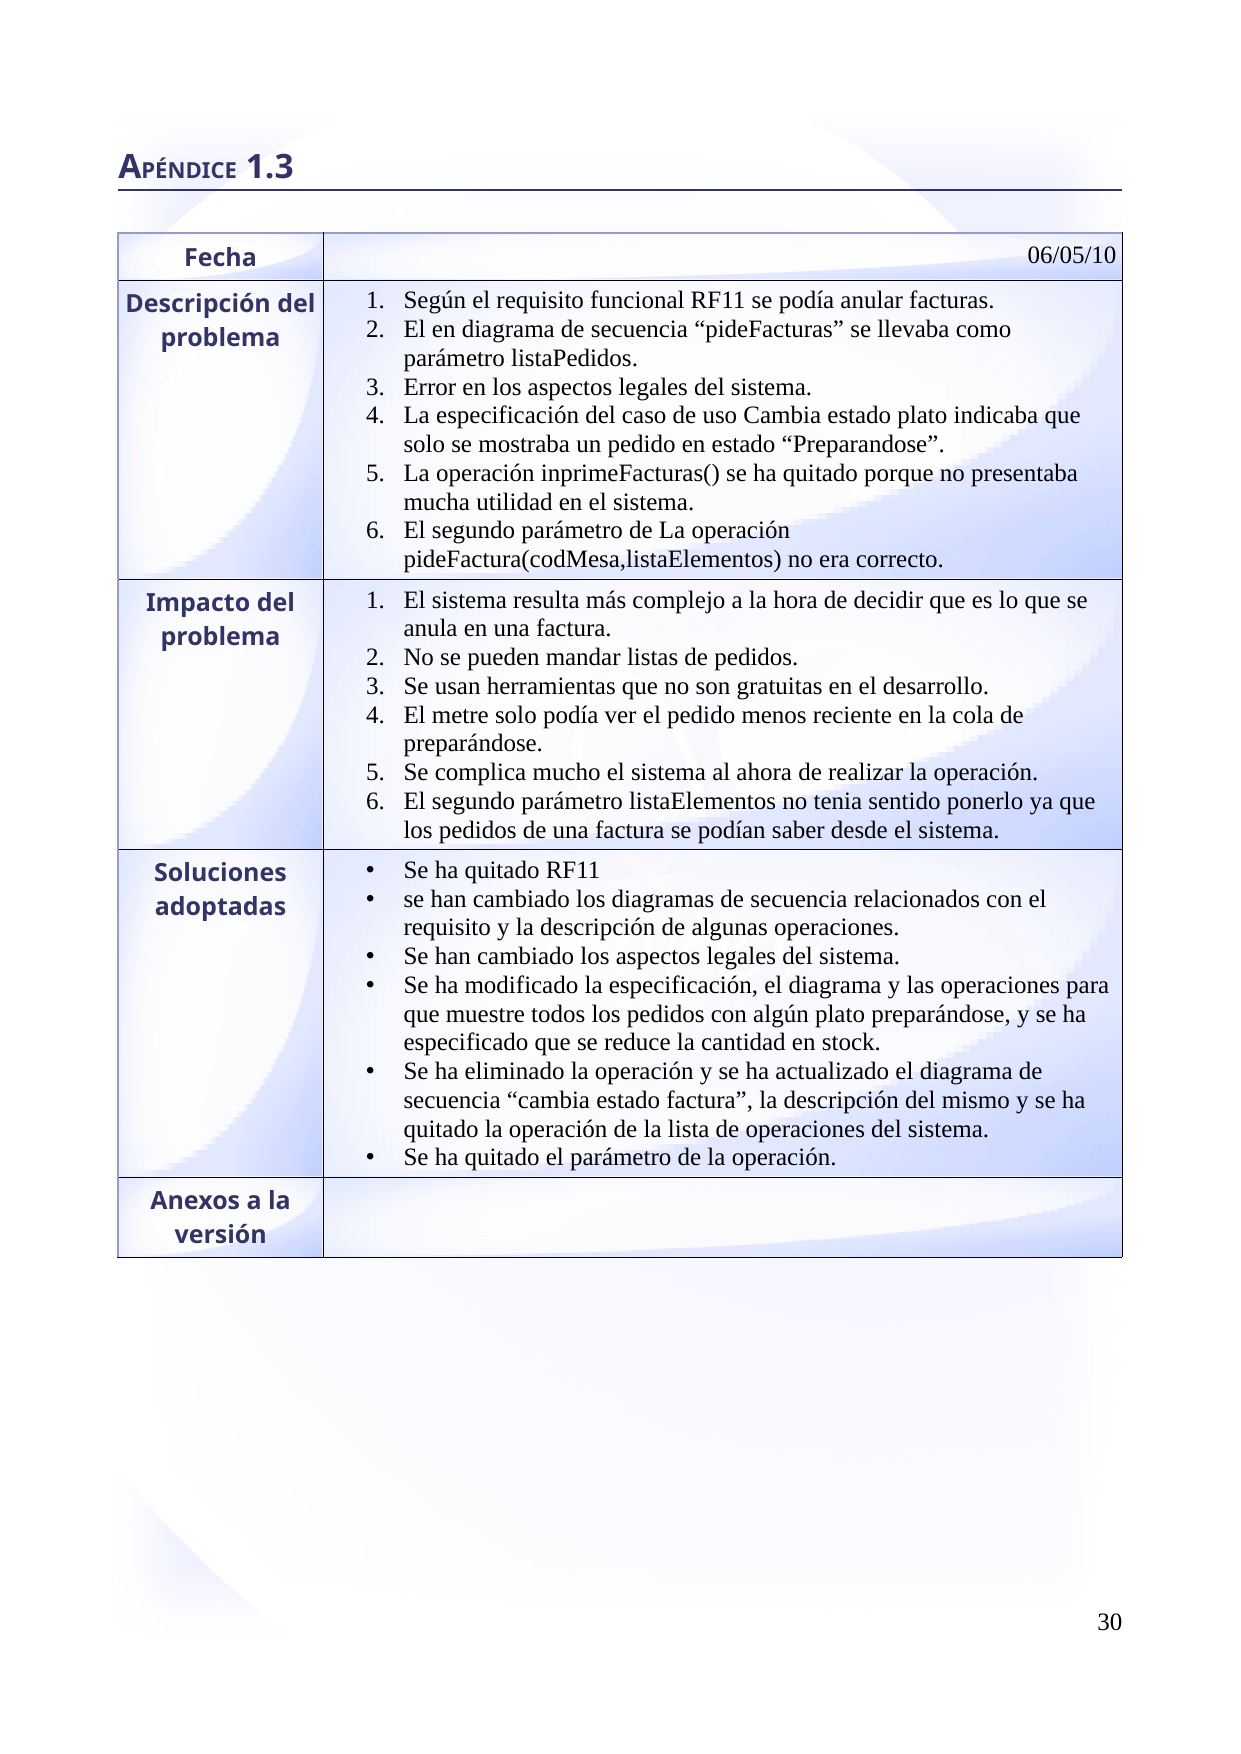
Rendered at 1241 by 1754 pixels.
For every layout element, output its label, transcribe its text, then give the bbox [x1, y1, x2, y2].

picture [118, 118, 1122, 143]
picture [118, 1258, 1122, 1636]
table_header 06/05/10 [324, 234, 1122, 280]
table_cell Anexos a la versión [119, 1178, 323, 1257]
table_header Fecha [119, 234, 323, 280]
table_cell Se ha quitado RF11 se han cambiado los diagramas de secuencia relacionados con el requisito y la descripción de algunas operaciones. Se han cambiado los aspectos legales del sistema. Se ha modificado la especificación, el diagrama y las operaciones para que muestre todos los pedidos con algún plato preparándose, y se ha especificado que se reduce la cantidad en stock. Se ha eliminado la operación y se ha actualizado el diagrama de secuencia “cambia estado factura”, la descripción del mismo y se ha quitado la operación de la lista de operaciones del sistema. Se ha quitado el parámetro de la operación. [324, 850, 1122, 1177]
table_cell Descripción del problema [119, 281, 323, 579]
table_cell Soluciones adoptadas [119, 850, 323, 1177]
table_cell Impacto del problema [119, 580, 323, 849]
table_cell Según el requisito funcional RF11 se podía anular facturas. El en diagrama de secuencia “pideFacturas” se llevaba como parámetro listaPedidos. Error en los aspectos legales del sistema. La especificación del caso de uso Cambia estado plato indicaba que solo se mostraba un pedido en estado “Preparandose”. La operación inprimeFacturas() se ha quitado porque no presentaba mucha utilidad en el sistema. El segundo parámetro de La operación pideFactura(codMesa,listaElementos) no era correcto. [324, 281, 1122, 579]
subtitle Apéndice 1.3 [118, 143, 1122, 189]
table_cell El sistema resulta más complejo a la hora de decidir que es lo que se anula en una factura. No se pueden mandar listas de pedidos. Se usan herramientas que no son gratuitas en el desarrollo. El metre solo podía ver el pedido menos reciente en la cola de preparándose. Se complica mucho el sistema al ahora de realizar la operación. El segundo parámetro listaElementos no tenia sentido ponerlo ya que los pedidos de una factura se podían saber desde el sistema. [324, 580, 1122, 849]
table_cell [324, 1178, 1122, 1257]
picture [118, 191, 1122, 232]
